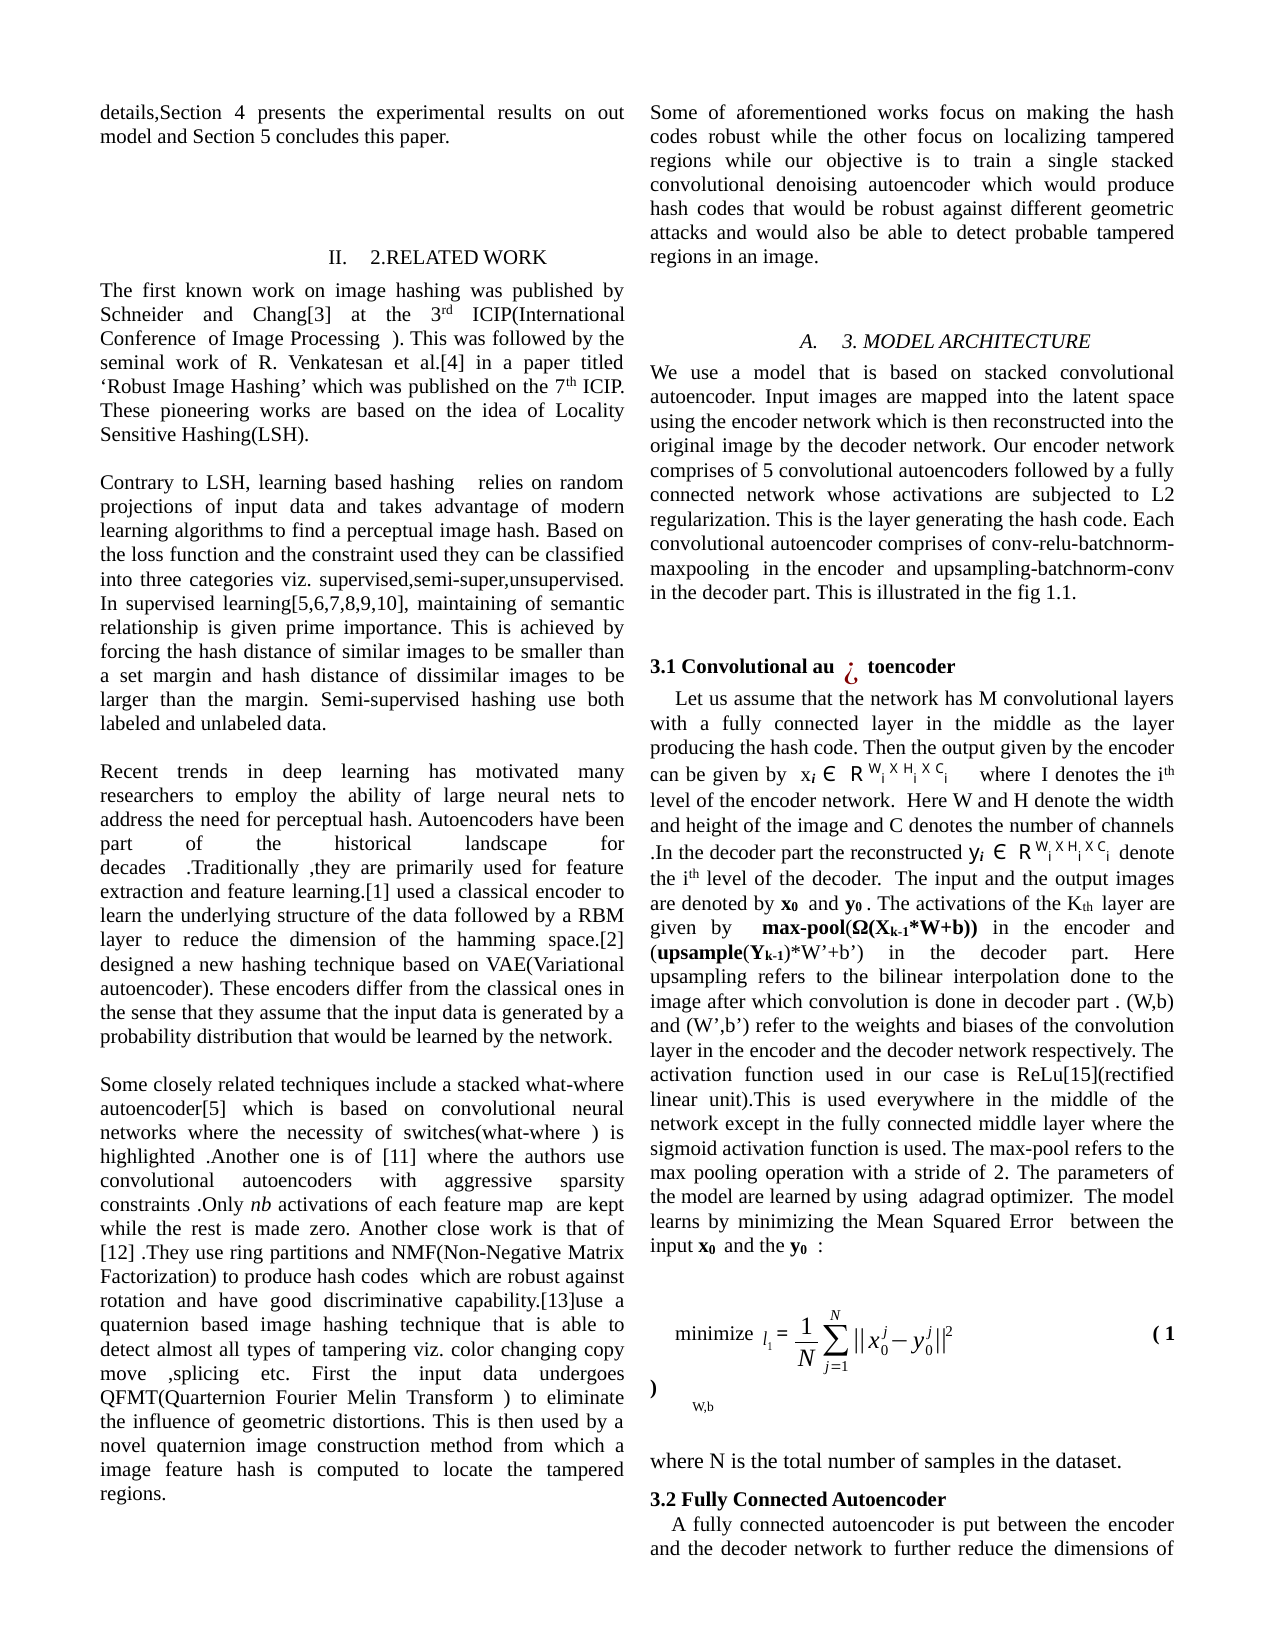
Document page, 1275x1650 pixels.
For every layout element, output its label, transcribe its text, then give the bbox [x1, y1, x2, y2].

text A fully connected autoencoder is put between the encoder and the decoder network to further reduce the dimensions of [650, 1512, 1175, 1560]
text 3.2 Fully Connected Autoencoder [650, 1487, 1175, 1511]
text Contrary to LSH, learning based hashing relies on random projections of input data and takes advantage of modern learning algorithms to find a perceptual image hash. Based on the loss function and the constraint used they can be classified into three categories viz. supervised,semi-super,unsupervised. In supervised learning[5,6,7,8,9,10], maintaining of semantic relationship is given prime importance. This is achieved by forcing the hash distance of similar images to be smaller than a set margin and hash distance of dissimilar images to be larger than the margin. Semi-supervised hashing use both labeled and unlabeled data. [100, 470, 625, 735]
text We use a model that is based on stacked convolutional autoencoder. Input images are mapped into the latent space using the encoder network which is then reconstructed into the original image by the decoder network. Our encoder network comprises of 5 convolutional autoencoders followed by a fully connected network whose activations are subjected to L2 regularization. This is the layer generating the hash code. Each convolutional autoencoder comprises of conv-relu-batchnorm-maxpooling in the encoder and upsampling-batchnorm-conv in the decoder part. This is illustrated in the fig 1.1. [650, 360, 1175, 604]
subtitle 2.RELATED WORK [250, 245, 625, 269]
text Recent trends in deep learning has motivated many researchers to employ the ability of large neural nets to address the need for perceptual hash. Autoencoders have been part of the historical landscape for decades .Traditionally ,they are primarily used for feature extraction and feature learning.[1] used a classical encoder to learn the underlying structure of the data followed by a RBM layer to reduce the dimension of the hamming space.[2] designed a new hashing technique based on VAE(Variational autoencoder). These encoders differ from the classical ones in the sense that they assume that the input data is generated by a probability distribution that would be learned by the network. [100, 759, 625, 1048]
text minimize = ( 1 ) [650, 1307, 1175, 1399]
text details,Section 4 presents the experimental results on out model and Section 5 concludes this paper. [100, 100, 625, 148]
text W,b [650, 1399, 1175, 1423]
text where N is the total number of samples in the dataset. [650, 1448, 1175, 1486]
text Some of aforementioned works focus on making the hash codes robust while the other focus on localizing tampered regions while our objective is to train a single stacked convolutional denoising autoencoder which would produce hash codes that would be robust against different geometric attacks and would also be able to detect probable tampered regions in an image. [650, 100, 1175, 268]
text Let us assume that the network has M convolutional layers with a fully connected layer in the middle as the layer producing the hash code. Then the output given by the encoder can be given by xi Є R Wi X Hi X Ci where I denotes the ith level of the encoder network. Here W and H denote the width and height of the image and C denotes the number of channels .In the decoder part the reconstructed yi Є R Wi X Hi X Ci denote the ith level of the decoder. The input and the output images are denoted by x0 and y0 . The activations of the Kth layer are given by max-pool(Ω(Xk-1*W+b)) in the encoder and (upsample(Yk-1)*W’+b’) in the decoder part. Here upsampling refers to the bilinear interpolation done to the image after which convolution is done in decoder part . (W,b) and (W’,b’) refer to the weights and biases of the convolution layer in the encoder and the decoder network respectively. The activation function used in our case is ReLu[15](rectified linear unit).This is used everywhere in the middle of the network except in the fully connected middle layer where the sigmoid activation function is used. The max-pool refers to the max pooling operation with a stride of 2. The parameters of the model are learned by using adagrad optimizer. The model learns by minimizing the Mean Squared Error between the input x0 and the y0 : [650, 686, 1175, 1257]
subtitle 3. MODEL ARCHITECTURE [800, 329, 1175, 353]
text Some closely related techniques include a stacked what-where autoencoder[5] which is based on convolutional neural networks where the necessity of switches(what-where ) is highlighted .Another one is of [11] where the authors use convolutional autoencoders with aggressive sparsity constraints .Only nb activations of each feature map are kept while the rest is made zero. Another close work is that of [12] .They use ring partitions and NMF(Non-Negative Matrix Factorization) to produce hash codes which are robust against rotation and have good discriminative capability.[13]use a quaternion based image hashing technique that is able to detect almost all types of tampering viz. color changing copy move ,splicing etc. First the input data undergoes QFMT(Quarternion Fourier Melin Transform ) to eliminate the influence of geometric distortions. This is then used by a novel quaternion image construction method from which a image feature hash is computed to locate the tampered regions. [100, 1072, 625, 1505]
text The first known work on image hashing was published by Schneider and Chang[3] at the 3rd ICIP(International Conference of Image Processing ). This was followed by the seminal work of R. Venkatesan et al.[4] in a paper titled ‘Robust Image Hashing’ which was published on the 7th ICIP. These pioneering works are based on the idea of Locality Sensitive Hashing(LSH). [100, 278, 625, 446]
text 3.1 Convolutional autoencoder [650, 653, 1175, 686]
